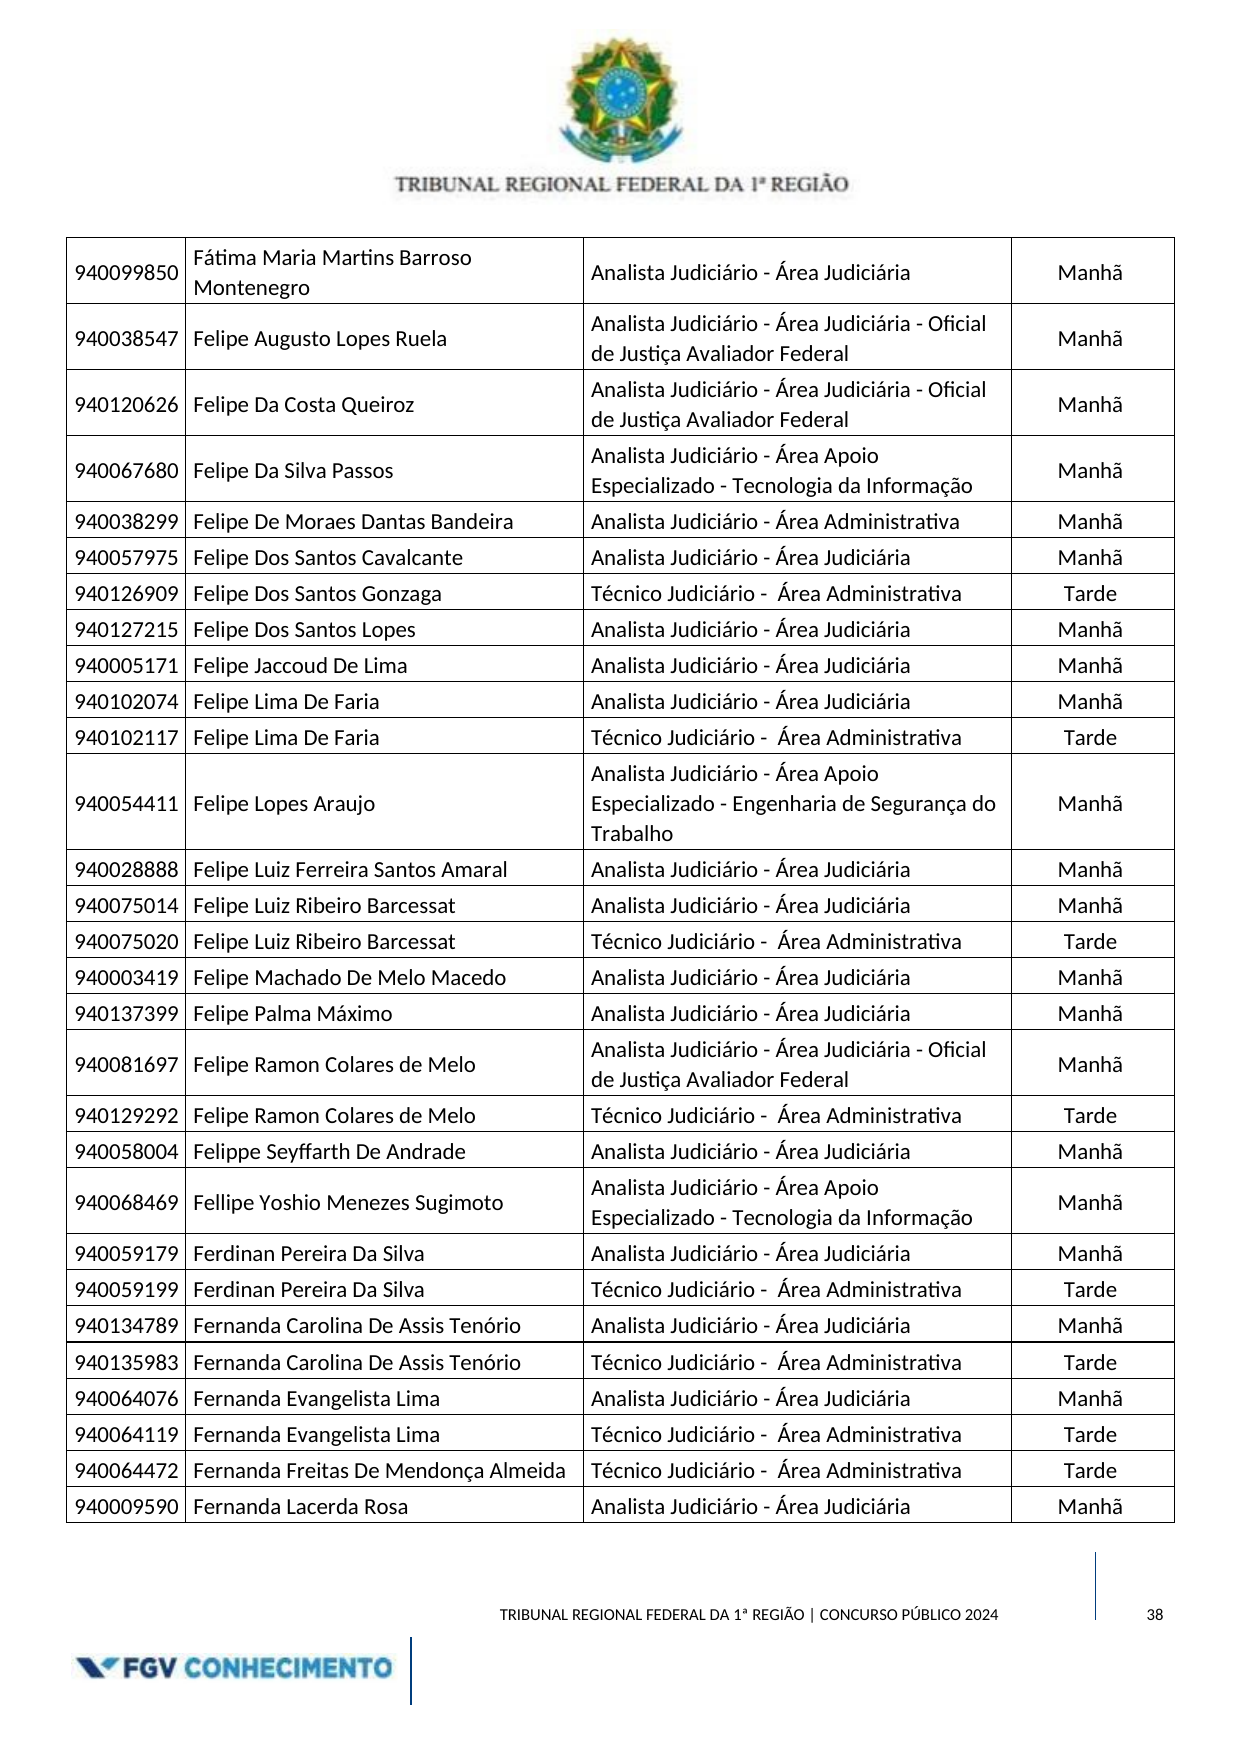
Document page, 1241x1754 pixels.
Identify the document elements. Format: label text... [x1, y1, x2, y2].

table_cell Analista Judiciário - Área Judiciária [584, 238, 1011, 303]
table_cell Analista Judiciário - Área Judiciária [584, 1487, 1011, 1522]
table_cell Tarde [1012, 1451, 1174, 1486]
table_cell Felipe Jaccoud De Lima [186, 646, 583, 681]
table_cell Técnico Judiciário - Área Administrativa [584, 718, 1011, 753]
table_cell 940135983 [67, 1343, 185, 1377]
table_cell Felipe Ramon Colares de Melo [186, 1030, 583, 1095]
table_cell Fernanda Carolina De Assis Tenório [186, 1306, 583, 1341]
table_cell Felipe Luiz Ferreira Santos Amaral [186, 850, 583, 885]
table_cell 940129292 [67, 1096, 185, 1131]
table_cell Técnico Judiciário - Área Administrativa [584, 922, 1011, 957]
table_cell Fernanda Lacerda Rosa [186, 1487, 583, 1522]
table_cell Manhã [1012, 958, 1174, 993]
table_cell Analista Judiciário - Área Judiciária [584, 994, 1011, 1029]
table_cell Manhã [1012, 886, 1174, 921]
table_cell Manhã [1012, 370, 1174, 435]
table_cell Analista Judiciário - Área Apoio Especializado - Tecnologia da Informação [584, 1168, 1011, 1233]
table_cell 940009590 [67, 1487, 185, 1522]
table_cell Felipe Dos Santos Gonzaga [186, 574, 583, 609]
table_cell Manhã [1012, 238, 1174, 303]
table_cell Felipe Da Costa Queiroz [186, 370, 583, 435]
table_cell Técnico Judiciário - Área Administrativa [584, 1451, 1011, 1486]
table_cell Felipe Luiz Ribeiro Barcessat [186, 922, 583, 957]
table_cell 940038299 [67, 502, 185, 537]
table_cell Fernanda Evangelista Lima [186, 1379, 583, 1413]
table_cell Ferdinan Pereira Da Silva [186, 1270, 583, 1305]
table_cell Felipe Lopes Araujo [186, 754, 583, 849]
table_cell Tarde [1012, 1415, 1174, 1449]
table_cell 940038547 [67, 304, 185, 369]
table_cell Manhã [1012, 1379, 1174, 1413]
table_cell 940081697 [67, 1030, 185, 1095]
table_cell Manhã [1012, 994, 1174, 1029]
table_cell 940064076 [67, 1379, 185, 1413]
table_cell Manhã [1012, 1132, 1174, 1167]
table_cell Manhã [1012, 1030, 1174, 1095]
table_cell Manhã [1012, 682, 1174, 717]
table_cell 940137399 [67, 994, 185, 1029]
table_cell 940059179 [67, 1234, 185, 1269]
table_cell Manhã [1012, 304, 1174, 369]
table_cell Tarde [1012, 922, 1174, 957]
table_cell 940067680 [67, 436, 185, 501]
table_cell Felipe Da Silva Passos [186, 436, 583, 501]
table_cell Analista Judiciário - Área Judiciária [584, 538, 1011, 573]
table_cell Fernanda Freitas De Mendonça Almeida [186, 1451, 583, 1486]
table_cell Manhã [1012, 1306, 1174, 1341]
table_cell Ferdinan Pereira Da Silva [186, 1234, 583, 1269]
table_cell 940099850 [67, 238, 185, 303]
table_cell 940075020 [67, 922, 185, 957]
table_cell Fernanda Carolina De Assis Tenório [186, 1343, 583, 1377]
table_cell Felipe De Moraes Dantas Bandeira [186, 502, 583, 537]
table_cell Felipe Lima De Faria [186, 682, 583, 717]
table_cell Felipe Ramon Colares de Melo [186, 1096, 583, 1131]
table_cell 940102074 [67, 682, 185, 717]
table_cell Tarde [1012, 1096, 1174, 1131]
table_cell 940003419 [67, 958, 185, 993]
table_cell Manhã [1012, 610, 1174, 645]
table_cell 940102117 [67, 718, 185, 753]
table_cell 940068469 [67, 1168, 185, 1233]
table_cell Manhã [1012, 646, 1174, 681]
table_cell 940126909 [67, 574, 185, 609]
table_cell Analista Judiciário - Área Apoio Especializado - Engenharia de Segurança do Trabalho [584, 754, 1011, 849]
table_cell Manhã [1012, 436, 1174, 501]
table_cell Analista Judiciário - Área Judiciária [584, 850, 1011, 885]
table_cell Tarde [1012, 1343, 1174, 1377]
table_cell Tarde [1012, 574, 1174, 609]
table_cell Manhã [1012, 538, 1174, 573]
table_cell 940064119 [67, 1415, 185, 1449]
table_cell Analista Judiciário - Área Judiciária [584, 1234, 1011, 1269]
table_cell 940059199 [67, 1270, 185, 1305]
table_cell Analista Judiciário - Área Judiciária [584, 610, 1011, 645]
table_cell Tarde [1012, 1270, 1174, 1305]
table_cell Analista Judiciário - Área Judiciária - Oficial de Justiça Avaliador Federal [584, 1030, 1011, 1095]
table_cell Manhã [1012, 754, 1174, 849]
table_cell Felipe Lima De Faria [186, 718, 583, 753]
table_cell Técnico Judiciário - Área Administrativa [584, 1270, 1011, 1305]
table_cell Fellipe Yoshio Menezes Sugimoto [186, 1168, 583, 1233]
table_cell Felipe Dos Santos Lopes [186, 610, 583, 645]
table_cell Analista Judiciário - Área Judiciária [584, 1306, 1011, 1341]
table_cell Técnico Judiciário - Área Administrativa [584, 1343, 1011, 1377]
table_cell Analista Judiciário - Área Administrativa [584, 502, 1011, 537]
table_cell Analista Judiciário - Área Judiciária - Oficial de Justiça Avaliador Federal [584, 304, 1011, 369]
table_cell Felippe Seyffarth De Andrade [186, 1132, 583, 1167]
table_cell 940127215 [67, 610, 185, 645]
table_cell Manhã [1012, 1234, 1174, 1269]
table_cell Analista Judiciário - Área Judiciária [584, 1379, 1011, 1413]
table_cell Analista Judiciário - Área Judiciária [584, 886, 1011, 921]
table_cell 940005171 [67, 646, 185, 681]
table_cell Manhã [1012, 502, 1174, 537]
table_cell Técnico Judiciário - Área Administrativa [584, 1415, 1011, 1449]
table_cell Analista Judiciário - Área Judiciária [584, 646, 1011, 681]
table_cell Técnico Judiciário - Área Administrativa [584, 1096, 1011, 1131]
table_cell Analista Judiciário - Área Judiciária - Oficial de Justiça Avaliador Federal [584, 370, 1011, 435]
table_cell 940120626 [67, 370, 185, 435]
table_cell Analista Judiciário - Área Judiciária [584, 682, 1011, 717]
table_cell 940064472 [67, 1451, 185, 1486]
table_cell Felipe Dos Santos Cavalcante [186, 538, 583, 573]
table_cell 940028888 [67, 850, 185, 885]
table_cell 940054411 [67, 754, 185, 849]
table_cell Felipe Palma Máximo [186, 994, 583, 1029]
table_cell Fátima Maria Martins Barroso Montenegro [186, 238, 583, 303]
table_cell Manhã [1012, 1487, 1174, 1522]
table_cell Analista Judiciário - Área Judiciária [584, 958, 1011, 993]
table_cell Felipe Machado De Melo Macedo [186, 958, 583, 993]
table_cell 940057975 [67, 538, 185, 573]
table_cell Fernanda Evangelista Lima [186, 1415, 583, 1449]
table_cell 940058004 [67, 1132, 185, 1167]
table_cell Tarde [1012, 718, 1174, 753]
table_cell 940075014 [67, 886, 185, 921]
table_cell Analista Judiciário - Área Judiciária [584, 1132, 1011, 1167]
table_cell Manhã [1012, 1168, 1174, 1233]
table_cell Técnico Judiciário - Área Administrativa [584, 574, 1011, 609]
table_cell Felipe Luiz Ribeiro Barcessat [186, 886, 583, 921]
table_cell Felipe Augusto Lopes Ruela [186, 304, 583, 369]
table_cell 940134789 [67, 1306, 185, 1341]
table_cell Manhã [1012, 850, 1174, 885]
table_cell Analista Judiciário - Área Apoio Especializado - Tecnologia da Informação [584, 436, 1011, 501]
